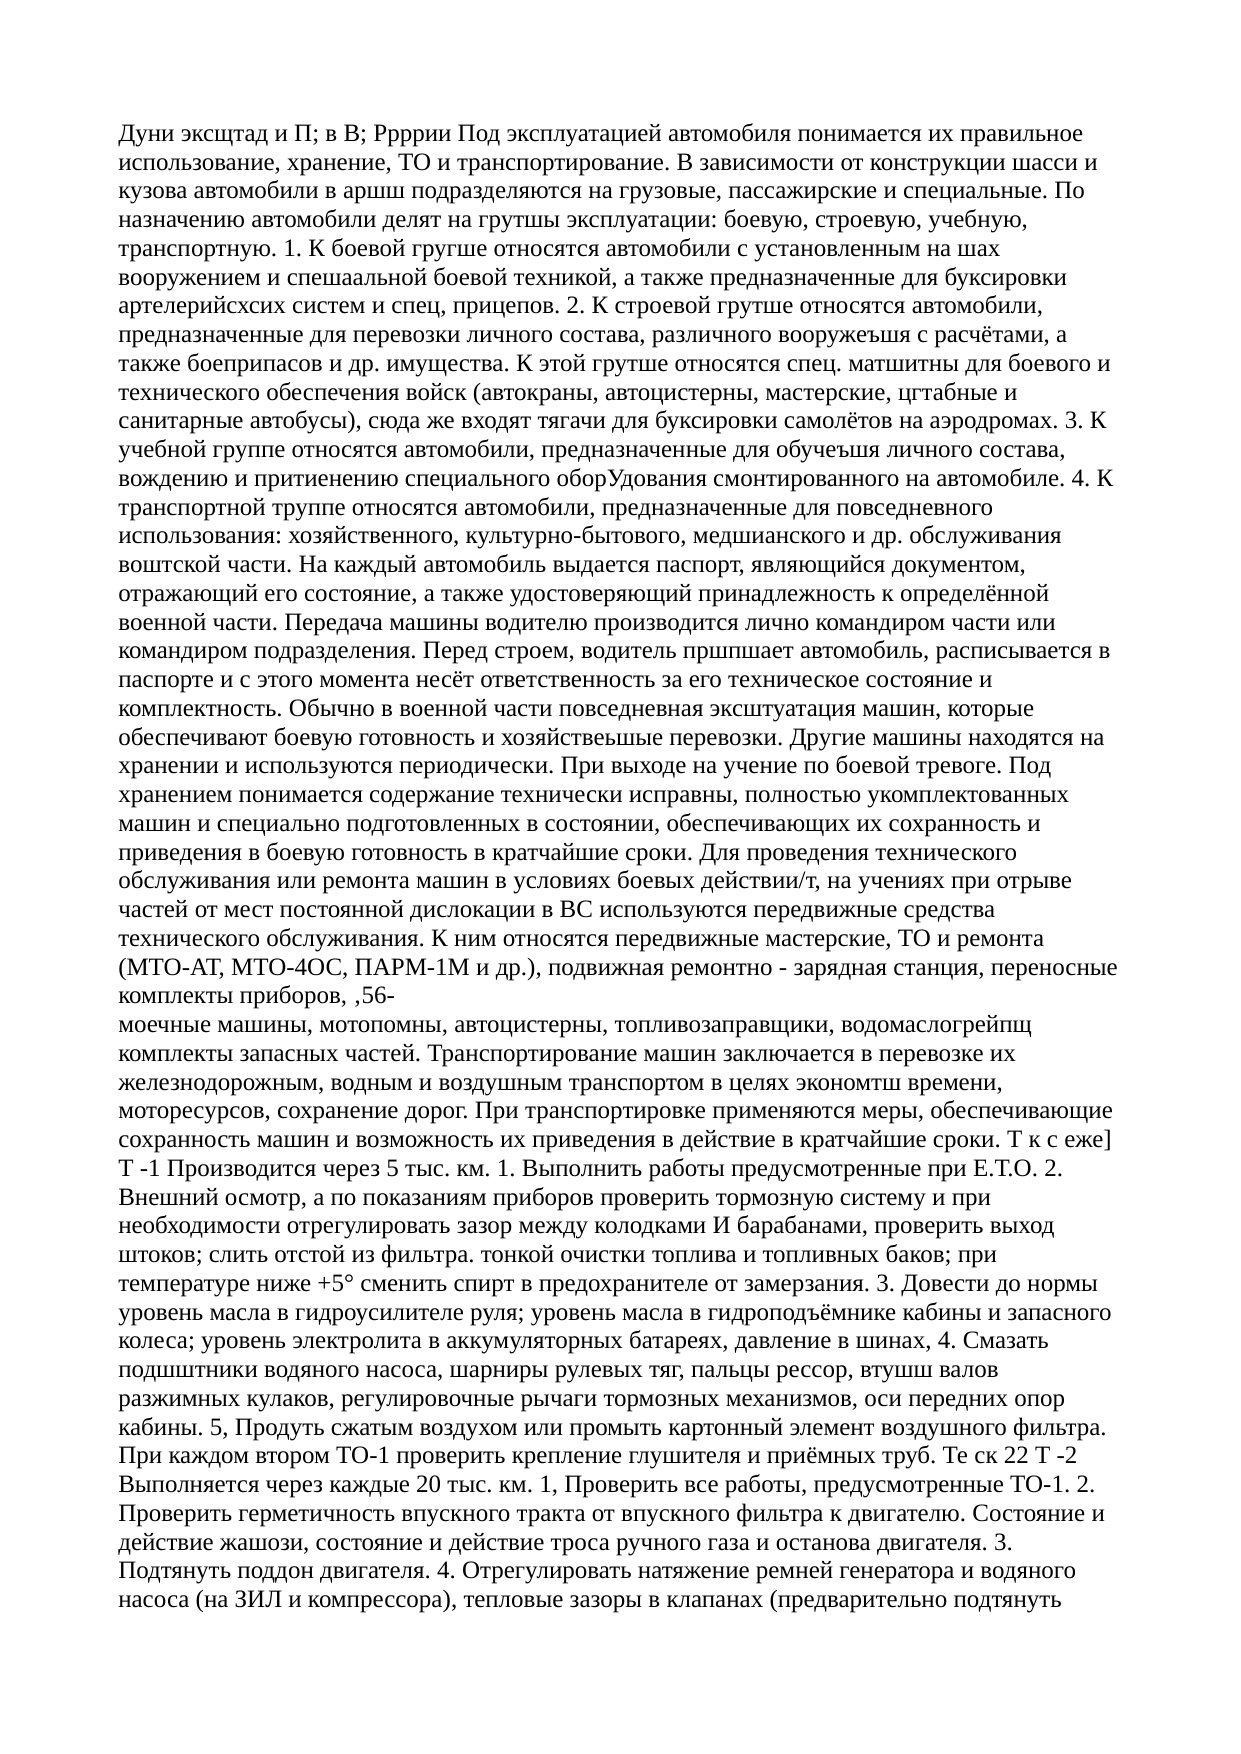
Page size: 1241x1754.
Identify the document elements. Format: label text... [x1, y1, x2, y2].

text моечные машины, мотопомны, автоцистерны, топливозаправщики, водомаслогрейпщ комплекты запасных частей. Транспортирование машин заключается в перевозке их железнодорожным, водным и воздушным транспортом в целях экономтш времени, моторесурсов, сохранение дорог. При транспортировке применяются меры, обеспечивающие сохранность машин и возможность их приведения в действие в кратчайшие сроки. Т к с еже] Т -1 Производится через 5 тыс. км. 1. Выполнить работы предусмотренные при Е.Т.О. 2. Внешний осмотр, а по показаниям приборов проверить тормозную систему и при необходимости отрегулировать зазор между колодками И барабанами, проверить выход штоков; слить отстой из фильтра. тонкой очистки топлива и топливных баков; при температуре ниже +5° сменить спирт в предохранителе от замерзания. 3. Довести до нормы уровень масла в гидроусилителе руля; уровень масла в гидроподъёмнике кабины и запасного колеса; уровень электролита в аккумуляторных батареях, давление в шинах, 4. Смазать подшштники водяного насоса, шарниры рулевых тяг, пальцы рессор, втушш валов разжимных кулаков, регулировочные рычаги тормозных механизмов, оси передних опор кабины. 5, Продуть сжатым воздухом или промыть картонный элемент воздушного фильтра. При каждом втором ТО-1 проверить крепление глушителя и приёмных труб. Те ск 22 Т -2 Выполняется через каждые 20 тыс. км. 1, Проверить все работы, предусмотренные ТО-1. 2. Проверить герметичность впускного тракта от впускного фильтра к двигателю. Состояние и действие жашози, состояние и действие троса ручного газа и останова двигателя. 3. Подтянуть поддон двигателя. 4. Отрегулировать натяжение ремней генератора и водяного насоса (на ЗИЛ и компрессора), тепловые зазоры в клапанах (предварительно подтянуть [118, 1009, 1122, 1613]
text Дуни эксщтад и П; в В; Ррррии Под эксплуатацией автомобиля понимается их правильное использование, хранение, ТО и транспортирование. В зависимости от конструкции шасси и кузова автомобили в аршш подразделяются на грузовые, пассажирские и специальные. По назначению автомобили делят на грутшы эксплуатации: боевую, строевую, учебную, транспортную. 1. К боевой гругше относятся автомобили с установленным на шах вооружением и спешаальной боевой техникой, а также предназначенные для буксировки артелерийсхсих систем и спец, прицепов. 2. К строевой грутше относятся автомобили, предназначенные для перевозки личного состава, различного вооружеъшя с расчётами, а также боеприпасов и др. имущества. К этой грутше относятся спец. матшитны для боевого и технического обеспечения войск (автокраны, автоцистерны, мастерские, цгтабные и санитарные автобусы), сюда же входят тягачи для буксировки самолётов на аэродромах. 3. К учебной группе относятся автомобили, предназначенные для обучеъшя личного состава, вождению и притиенению специального оборУдования смонтированного на автомобиле. 4. К транспортной труппе относятся автомобили, предназначенные для повседневного использования: хозяйственного, культурно-бытового, медшианского и др. обслуживания воштской части. На каждый автомобиль выдается паспорт, являющийся документом, отражающий его состояние, а также удостоверяющий принадлежность к определённой военной части. Передача машины водителю производится лично командиром части или командиром подразделения. Перед строем, водитель пршпшает автомобиль, расписывается в паспорте и с этого момента несёт ответственность за его техническое состояние и комплектность. Обычно в военной части повседневная эксштуатация машин, которые обеспечивают боевую готовность и хозяйствеьшые перевозки. Другие машины находятся на хранении и используются периодически. При выходе на учение по боевой тревоге. Под хранением понимается содержание технически исправны, полностью укомплектованных машин и специально подготовленных в состоянии, обеспечивающих их сохранность и приведения в боевую готовность в кратчайшие сроки. Для проведения технического обслуживания или ремонта машин в условиях боевых действии/т, на учениях при отрыве частей от мест постоянной дислокации в ВС используются передвижные средства технического обслуживания. К ним относятся передвижные мастерские, ТО и ремонта (МТО-АТ, МТО-4ОС, ПАРМ-1М и др.), подвижная ремонтно - зарядная станция, переносные комплекты приборов, ‚56- [118, 118, 1122, 1009]
